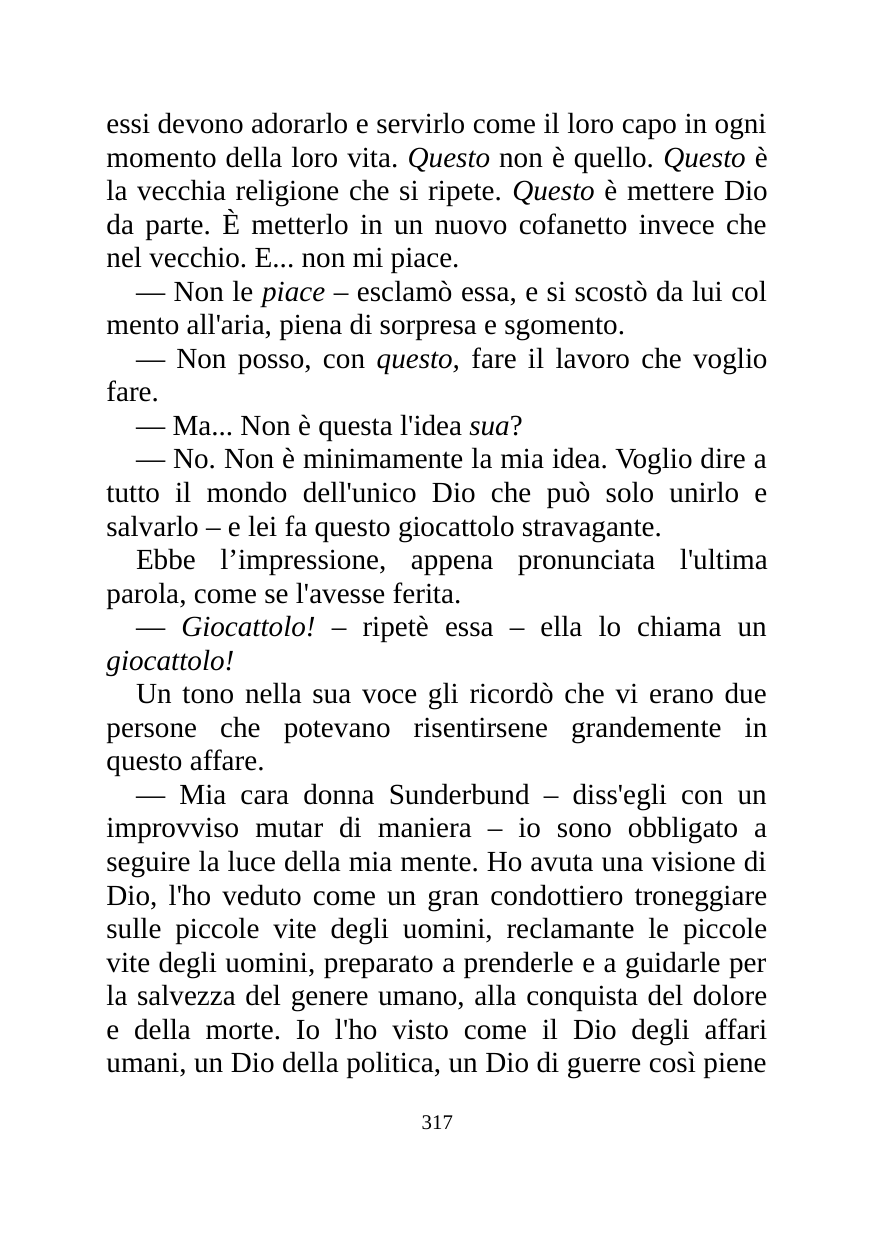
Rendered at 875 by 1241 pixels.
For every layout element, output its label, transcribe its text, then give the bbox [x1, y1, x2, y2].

text — Giocattolo! – ripetè essa – ella lo chiama un giocattolo! [106, 609, 768, 676]
text — No. Non è minimamente la mia idea. Voglio dire a tutto il mondo dell'unico Dio che può solo unirlo e salvarlo – e lei fa questo giocattolo stravagante. [106, 442, 768, 542]
text essi devono adorarlo e servirlo come il loro capo in ogni momento della loro vita. Questo non è quello. Questo è la vecchia religione che si ripete. Questo è mettere Dio da parte. È metterlo in un nuovo cofanetto invece che nel vecchio. E... non mi piace. [106, 106, 768, 274]
text Ebbe l’impressione, appena pronunciata l'ultima parola, come se l'avesse ferita. [106, 542, 768, 609]
text — Non posso, con questo, fare il lavoro che voglio fare. [106, 341, 768, 408]
text — Ma... Non è questa l'idea sua? [106, 408, 768, 442]
text Un tono nella sua voce gli ricordò che vi erano due persone che potevano risentirsene grandemente in questo affare. [106, 676, 768, 777]
text — Non le piace – esclamò essa, e si scostò da lui col mento all'aria, piena di sorpresa e sgomento. [106, 274, 768, 341]
text — Mia cara donna Sunderbund – diss'egli con un improvviso mutar di maniera – io sono obbligato a seguire la luce della mia mente. Ho avuta una visione di Dio, l'ho veduto come un gran condottiero troneggiare sulle piccole vite degli uomini, reclamante le piccole vite degli uomini, preparato a prenderle e a guidarle per la salvezza del genere umano, alla conquista del dolore e della morte. Io l'ho visto come il Dio degli affari umani, un Dio della politica, un Dio di guerre così piene [106, 777, 768, 1079]
